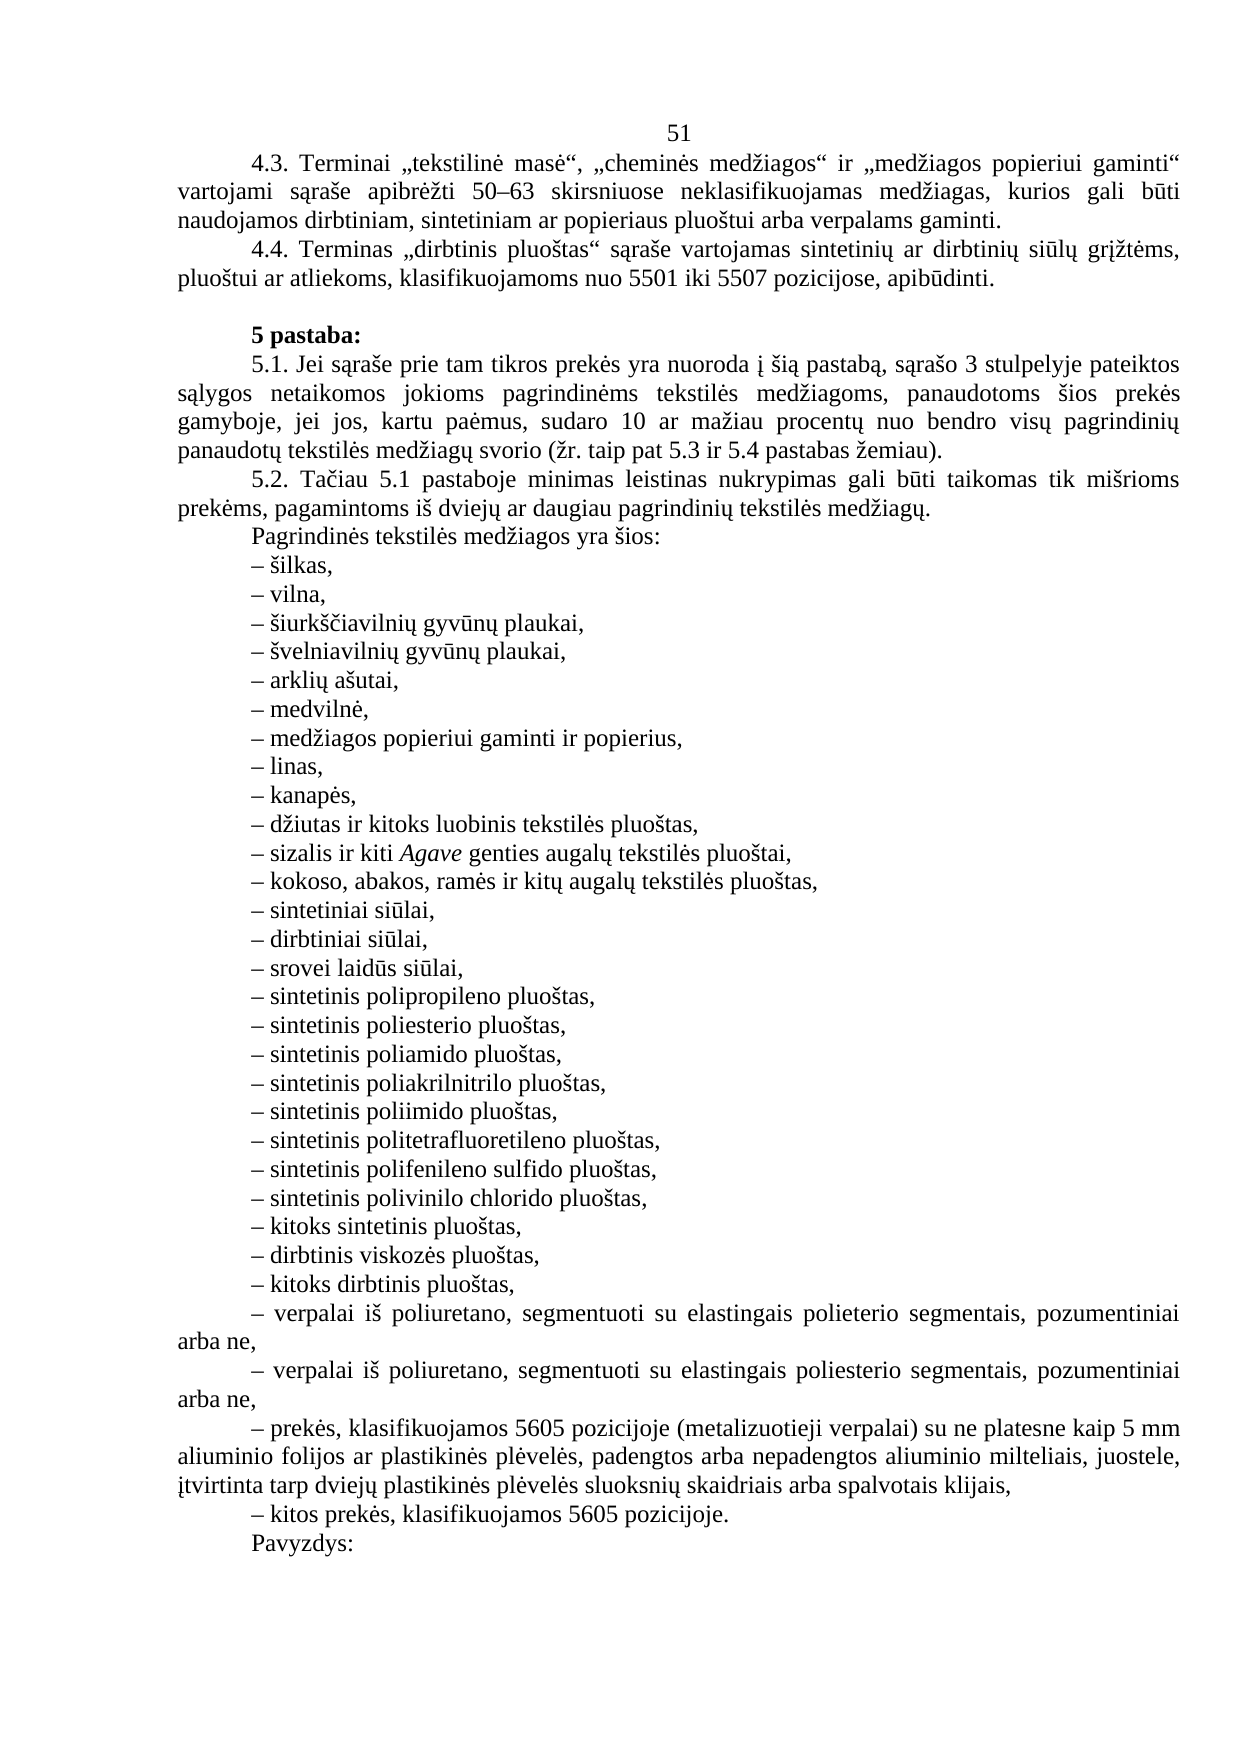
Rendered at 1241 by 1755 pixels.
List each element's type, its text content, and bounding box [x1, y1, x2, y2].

text – sintetinis poliamido pluoštas, [177, 1039, 1181, 1068]
text – dirbtiniai siūlai, [177, 924, 1181, 953]
text – sintetinis polivinilo chlorido pluoštas, [177, 1183, 1181, 1211]
text – džiutas ir kitoks luobinis tekstilės pluoštas, [177, 809, 1181, 838]
text – srovei laidūs siūlai, [177, 953, 1181, 981]
text – sintetinis polipropileno pluoštas, [177, 981, 1181, 1010]
text – medžiagos popieriui gaminti ir popierius, [177, 723, 1181, 751]
text – dirbtinis viskozės pluoštas, [177, 1240, 1181, 1269]
text – verpalai iš poliuretano, segmentuoti su elastingais poliesterio segmentais, pozumentiniai arba ne, [177, 1355, 1181, 1413]
text – sintetinis poliesterio pluoštas, [177, 1010, 1181, 1039]
text 4.3. Terminai „tekstilinė masė“, „cheminės medžiagos“ ir „medžiagos popieriui gaminti“ vartojami sąraše apibrėžti 50–63 skirsniuose neklasifikuojamas medžiagas, kurios gali būti naudojamos dirbtiniam, sintetiniam ar popieriaus pluoštui arba verpalams gaminti. [177, 148, 1181, 234]
text – linas, [177, 751, 1181, 780]
text 5.1. Jei sąraše prie tam tikros prekės yra nuoroda į šią pastabą, sąrašo 3 stulpelyje pateiktos sąlygos netaikomos jokioms pagrindinėms tekstilės medžiagoms, panaudotoms šios prekės gamyboje, jei jos, kartu paėmus, sudaro 10 ar mažiau procentų nuo bendro visų pagrindinių panaudotų tekstilės medžiagų svorio (žr. taip pat 5.3 ir 5.4 pastabas žemiau). [177, 349, 1181, 464]
text – sintetinis polifenileno sulfido pluoštas, [177, 1154, 1181, 1183]
text – verpalai iš poliuretano, segmentuoti su elastingais polieterio segmentais, pozumentiniai arba ne, [177, 1298, 1181, 1355]
text – sintetinis poliimido pluoštas, [177, 1096, 1181, 1125]
text – šiurkščiavilnių gyvūnų plaukai, [177, 608, 1181, 636]
text – sizalis ir kiti Agave genties augalų tekstilės pluoštai, [177, 838, 1181, 866]
text – sintetinis politetrafluoretileno pluoštas, [177, 1125, 1181, 1154]
text 5 pastaba: [177, 320, 1181, 349]
text – kanapės, [177, 780, 1181, 809]
text – medvilnė, [177, 694, 1181, 723]
text – kokoso, abakos, ramės ir kitų augalų tekstilės pluoštas, [177, 866, 1181, 895]
text – kitos prekės, klasifikuojamos 5605 pozicijoje. [177, 1499, 1181, 1528]
text Pagrindinės tekstilės medžiagos yra šios: [177, 521, 1181, 550]
text – prekės, klasifikuojamos 5605 pozicijoje (metalizuotieji verpalai) su ne platesne kaip 5 mm aliuminio folijos ar plastikinės plėvelės, padengtos arba nepadengtos aliuminio milteliais, juostele, įtvirtinta tarp dviejų plastikinės plėvelės sluoksnių skaidriais arba spalvotais klijais, [177, 1413, 1181, 1499]
text 4.4. Terminas „dirbtinis pluoštas“ sąraše vartojamas sintetinių ar dirbtinių siūlų grįžtėms, pluoštui ar atliekoms, klasifikuojamoms nuo 5501 iki 5507 pozicijose, apibūdinti. [177, 234, 1181, 291]
text – sintetiniai siūlai, [177, 895, 1181, 924]
text – švelniavilnių gyvūnų plaukai, [177, 636, 1181, 665]
text – arklių ašutai, [177, 665, 1181, 694]
text – vilna, [177, 579, 1181, 608]
text – kitoks sintetinis pluoštas, [177, 1211, 1181, 1240]
text 5.2. Tačiau 5.1 pastaboje minimas leistinas nukrypimas gali būti taikomas tik mišrioms prekėms, pagamintoms iš dviejų ar daugiau pagrindinių tekstilės medžiagų. [177, 464, 1181, 521]
text Pavyzdys: [177, 1528, 1181, 1556]
text – šilkas, [177, 550, 1181, 579]
text – kitoks dirbtinis pluoštas, [177, 1269, 1181, 1298]
text – sintetinis poliakrilnitrilo pluoštas, [177, 1068, 1181, 1096]
